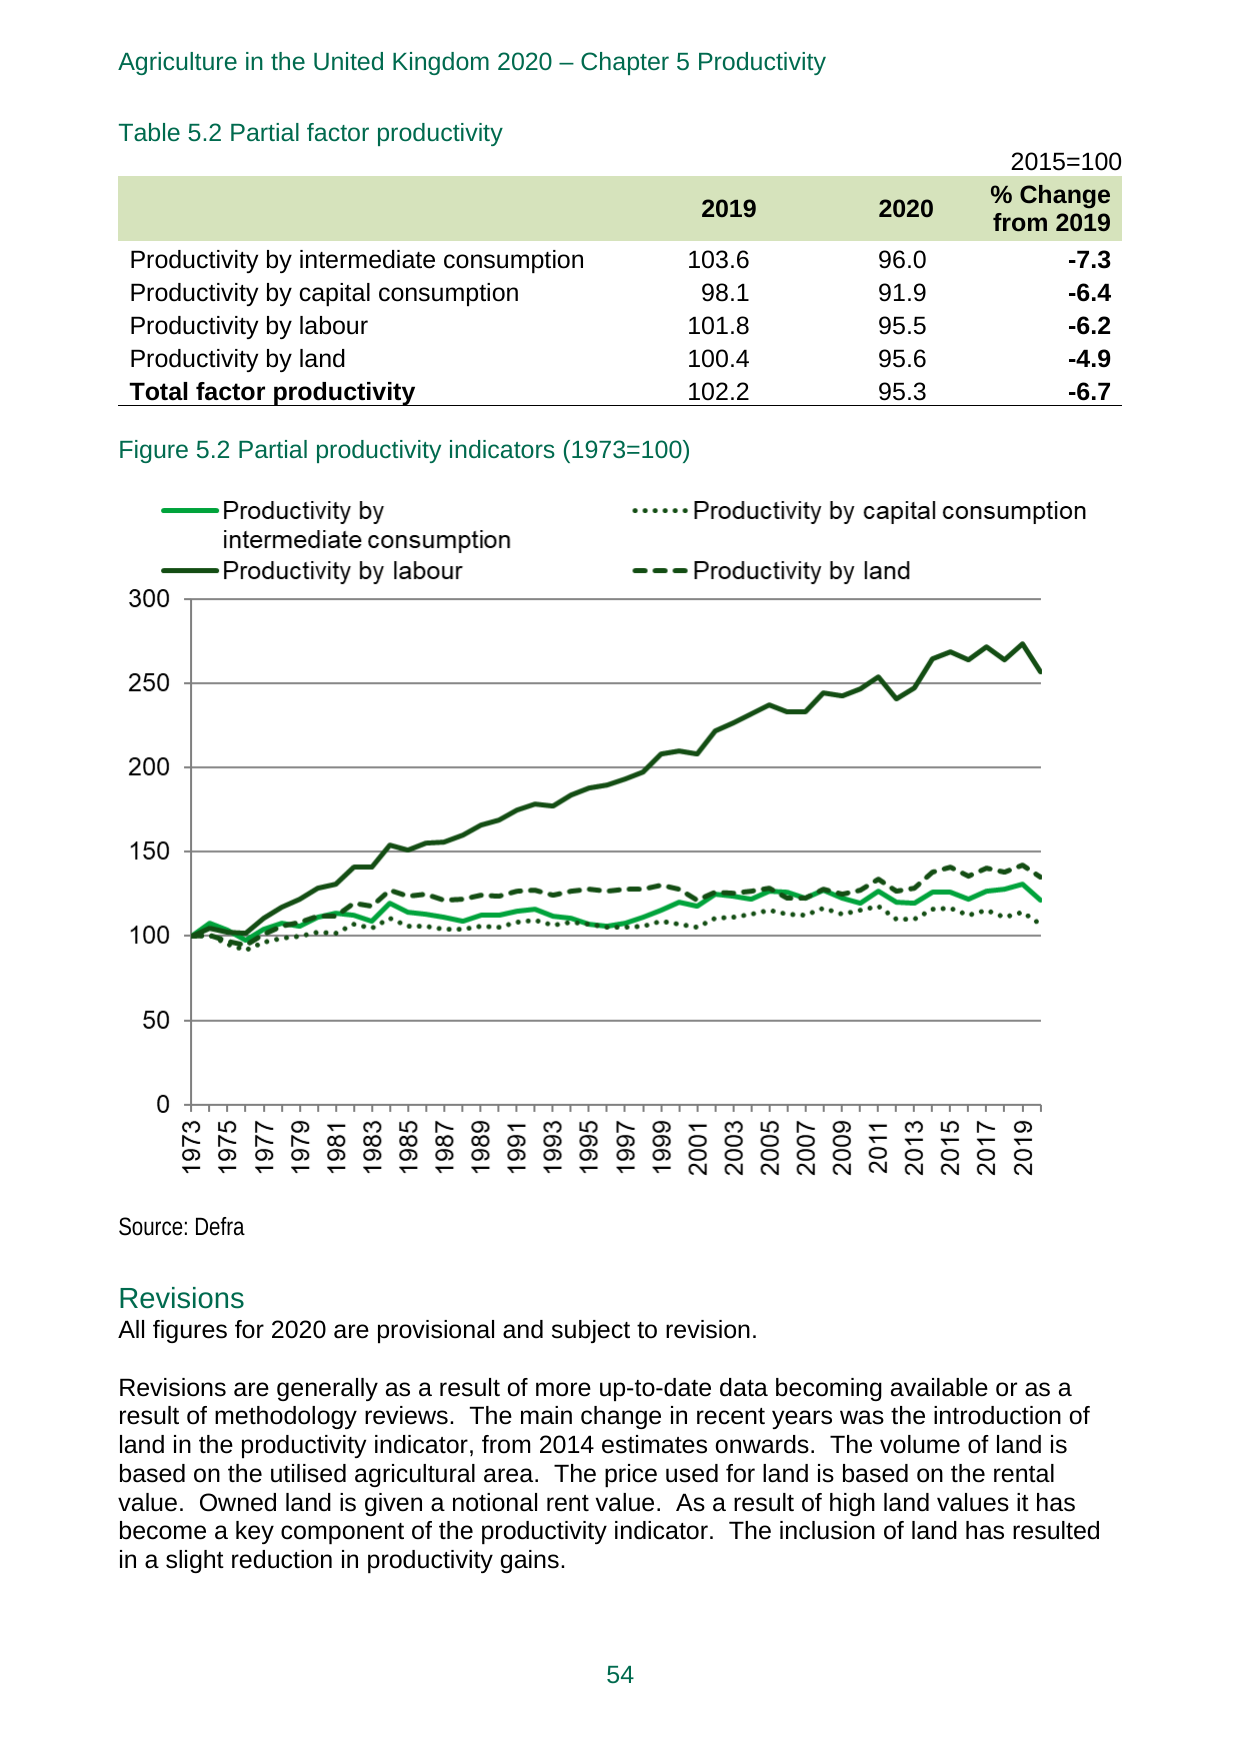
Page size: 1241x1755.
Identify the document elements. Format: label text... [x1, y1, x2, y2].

table_cell Total factor productivity [118, 373, 616, 405]
subtitle Table 5.2 Partial factor productivity [118, 118, 1122, 147]
text Revisions are generally as a result of more up-to-date data becoming available or as a result of methodology reviews. The main change in recent years was the introduction of land in the productivity indicator, from 2014 estimates onwards. The volume of land is based on the utilised agricultural area. The price used for land is based on the rental value. Owned land is given a notional rent value. As a result of high land values it has become a key component of the productivity indicator. The inclusion of land has resulted in a slight reduction in productivity gains. [118, 1372, 1122, 1574]
table_header [118, 176, 616, 241]
table_cell Productivity by labour [118, 307, 616, 340]
table_header 2019 [616, 176, 768, 241]
table_cell -6.7 [945, 373, 1122, 405]
subtitle Figure 5.2 Partial productivity indicators (1973=100) [118, 435, 1122, 464]
text All figures for 2020 are provisional and subject to revision. [118, 1315, 1122, 1344]
table_cell 95.6 [768, 340, 945, 372]
table_cell 96.0 [768, 241, 945, 274]
subtitle Revisions [118, 1281, 1122, 1315]
table_cell 103.6 [616, 241, 768, 274]
table_cell Productivity by land [118, 340, 616, 372]
table_cell -4.9 [945, 340, 1122, 372]
table_cell Productivity by capital consumption [118, 274, 616, 307]
table_cell -6.4 [945, 274, 1122, 307]
table_header % Change from 2019 [945, 176, 1122, 241]
table_cell -7.3 [945, 241, 1122, 274]
text Source: Defra [118, 1212, 1122, 1240]
table_cell 95.5 [768, 307, 945, 340]
text 2015=100 [118, 147, 1122, 176]
table_cell 91.9 [768, 274, 945, 307]
table_cell Productivity by intermediate consumption [118, 241, 616, 274]
table_header 2020 [768, 176, 945, 241]
table_cell 101.8 [616, 307, 768, 340]
table_cell 95.3 [768, 373, 945, 405]
table_cell 100.4 [616, 340, 768, 372]
table_cell 98.1 [616, 274, 768, 307]
table_cell 102.2 [616, 373, 768, 405]
table_cell -6.2 [945, 307, 1122, 340]
